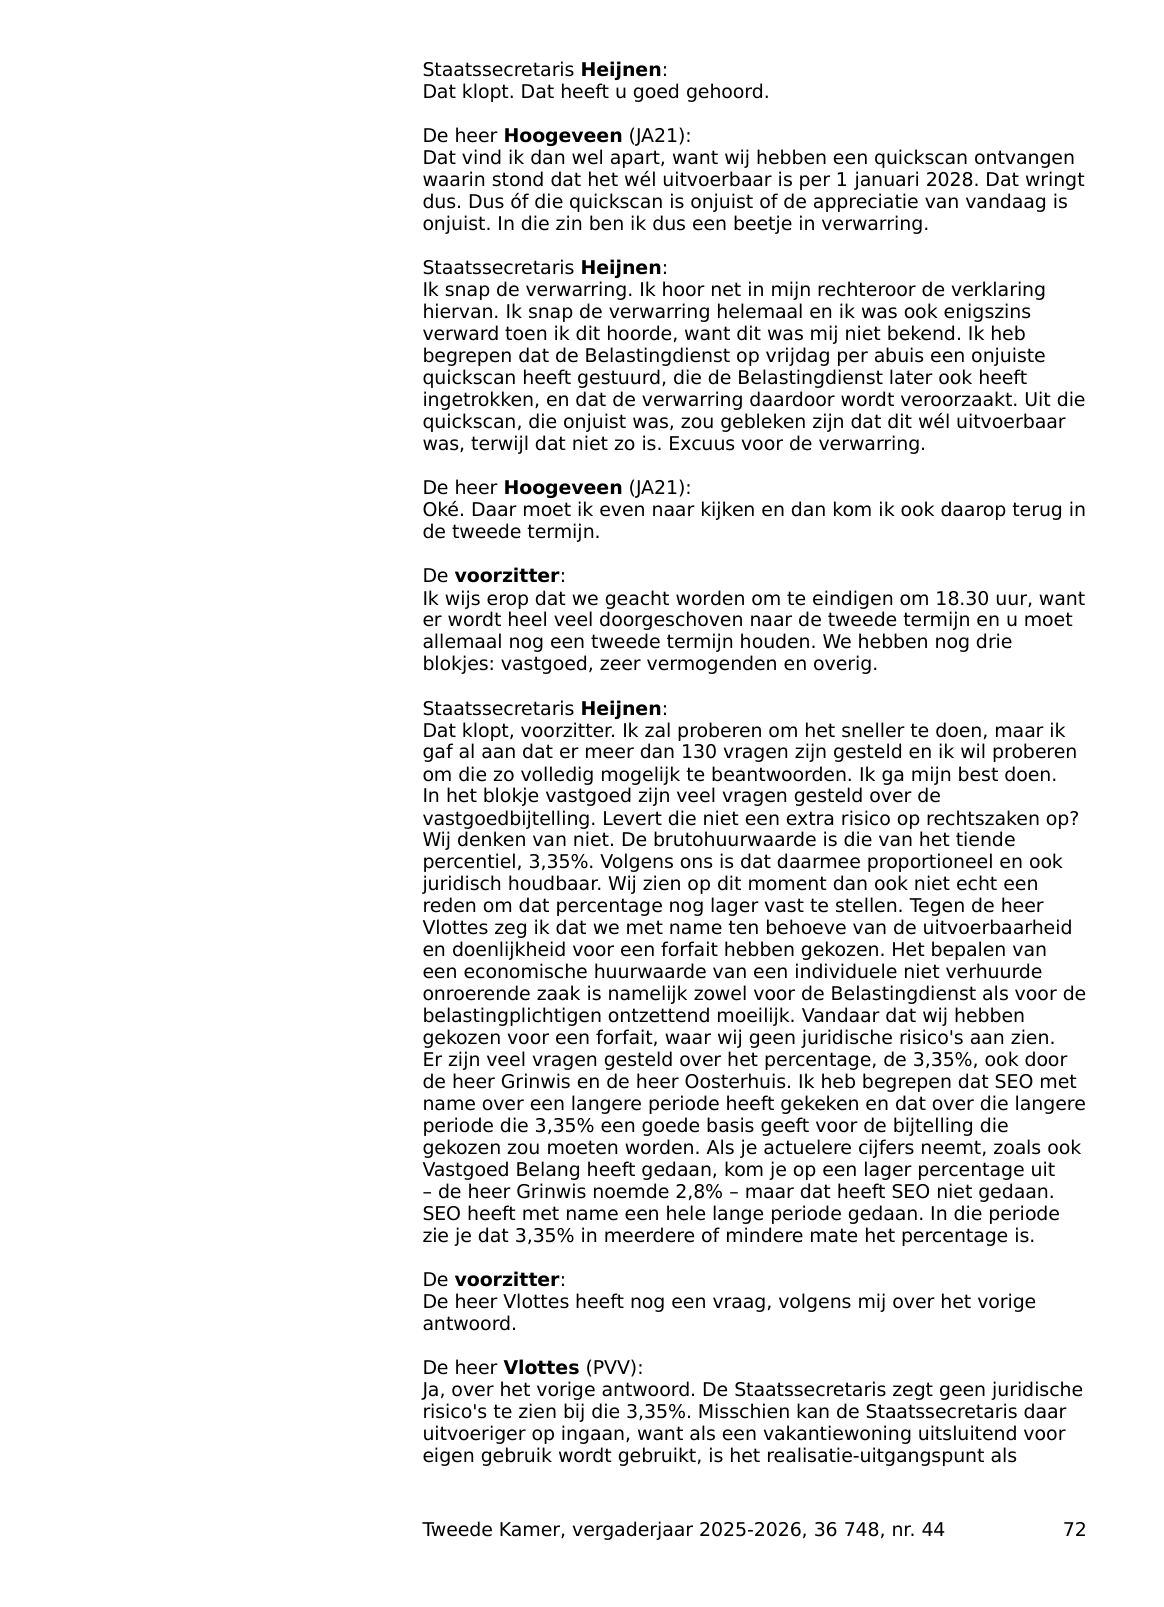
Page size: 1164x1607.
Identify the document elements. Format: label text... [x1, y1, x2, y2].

text De heer Hoogeveen (JA21): [422, 125, 1087, 147]
text In het blokje vastgoed zijn veel vragen gesteld over de vastgoedbijtelling. Levert die niet een extra risico op rechtszaken op? Wij denken van niet. De brutohuurwaarde is die van het tiende percentiel, 3,35%. Volgens ons is dat daarmee proportioneel en ook juridisch houdbaar. Wij zien op dit moment dan ook niet echt een reden om dat percentage nog lager vast te stellen. Tegen de heer Vlottes zeg ik dat we met name ten behoeve van de uitvoerbaarheid en doenlijkheid voor een forfait hebben gekozen. Het bepalen van een economische huurwaarde van een individuele niet verhuurde onroerende zaak is namelijk zowel voor de Belastingdienst als voor de belastingplichtigen ontzettend moeilijk. Vandaar dat wij hebben gekozen voor een forfait, waar wij geen juridische risico's aan zien. [422, 785, 1087, 1049]
text Staatssecretaris Heijnen: [422, 697, 1087, 719]
text Oké. Daar moet ik even naar kijken en dan kom ik ook daarop terug in de tweede termijn. [422, 499, 1087, 543]
text Ik snap de verwarring. Ik hoor net in mijn rechteroor de verklaring hiervan. Ik snap de verwarring helemaal en ik was ook enigszins verward toen ik dit hoorde, want dit was mij niet bekend. Ik heb begrepen dat de Belastingdienst op vrijdag per abuis een onjuiste quickscan heeft gestuurd, die de Belastingdienst later ook heeft ingetrokken, en dat de verwarring daardoor wordt veroorzaakt. Uit die quickscan, die onjuist was, zou gebleken zijn dat dit wél uitvoerbaar was, terwijl dat niet zo is. Excuus voor de verwarring. [422, 279, 1087, 455]
text Ik wijs erop dat we geacht worden om te eindigen om 18.30 uur, want er wordt heel veel doorgeschoven naar de tweede termijn en u moet allemaal nog een tweede termijn houden. We hebben nog drie blokjes: vastgoed, zeer vermogenden en overig. [422, 587, 1087, 675]
text De voorzitter: [422, 1269, 1087, 1291]
text Er zijn veel vragen gesteld over het percentage, de 3,35%, ook door de heer Grinwis en de heer Oosterhuis. Ik heb begrepen dat SEO met name over een langere periode heeft gekeken en dat over die langere periode die 3,35% een goede basis geeft voor de bijtelling die gekozen zou moeten worden. Als je actuelere cijfers neemt, zoals ook Vastgoed Belang heeft gedaan, kom je op een lager percentage uit – de heer Grinwis noemde 2,8% – maar dat heeft SEO niet gedaan. SEO heeft met name een hele lange periode gedaan. In die periode zie je dat 3,35% in meerdere of mindere mate het percentage is. [422, 1049, 1087, 1247]
text Staatssecretaris Heijnen: [422, 257, 1087, 279]
text Dat vind ik dan wel apart, want wij hebben een quickscan ontvangen waarin stond dat het wél uitvoerbaar is per 1 januari 2028. Dat wringt dus. Dus óf die quickscan is onjuist of de appreciatie van vandaag is onjuist. In die zin ben ik dus een beetje in verwarring. [422, 147, 1087, 235]
text Ja, over het vorige antwoord. De Staatssecretaris zegt geen juridische risico's te zien bij die 3,35%. Misschien kan de Staatssecretaris daar uitvoeriger op ingaan, want als een vakantiewoning uitsluitend voor eigen gebruik wordt gebruikt, is het realisatie-uitgangspunt als [422, 1379, 1087, 1467]
text Dat klopt. Dat heeft u goed gehoord. [422, 81, 1087, 103]
text De heer Vlottes heeft nog een vraag, volgens mij over het vorige antwoord. [422, 1291, 1087, 1335]
text Staatssecretaris Heijnen: [422, 59, 1087, 81]
text Dat klopt, voorzitter. Ik zal proberen om het sneller te doen, maar ik gaf al aan dat er meer dan 130 vragen zijn gesteld en ik wil proberen om die zo volledig mogelijk te beantwoorden. Ik ga mijn best doen. [422, 719, 1087, 785]
text De heer Hoogeveen (JA21): [422, 477, 1087, 499]
text De heer Vlottes (PVV): [422, 1357, 1087, 1379]
text De voorzitter: [422, 565, 1087, 587]
